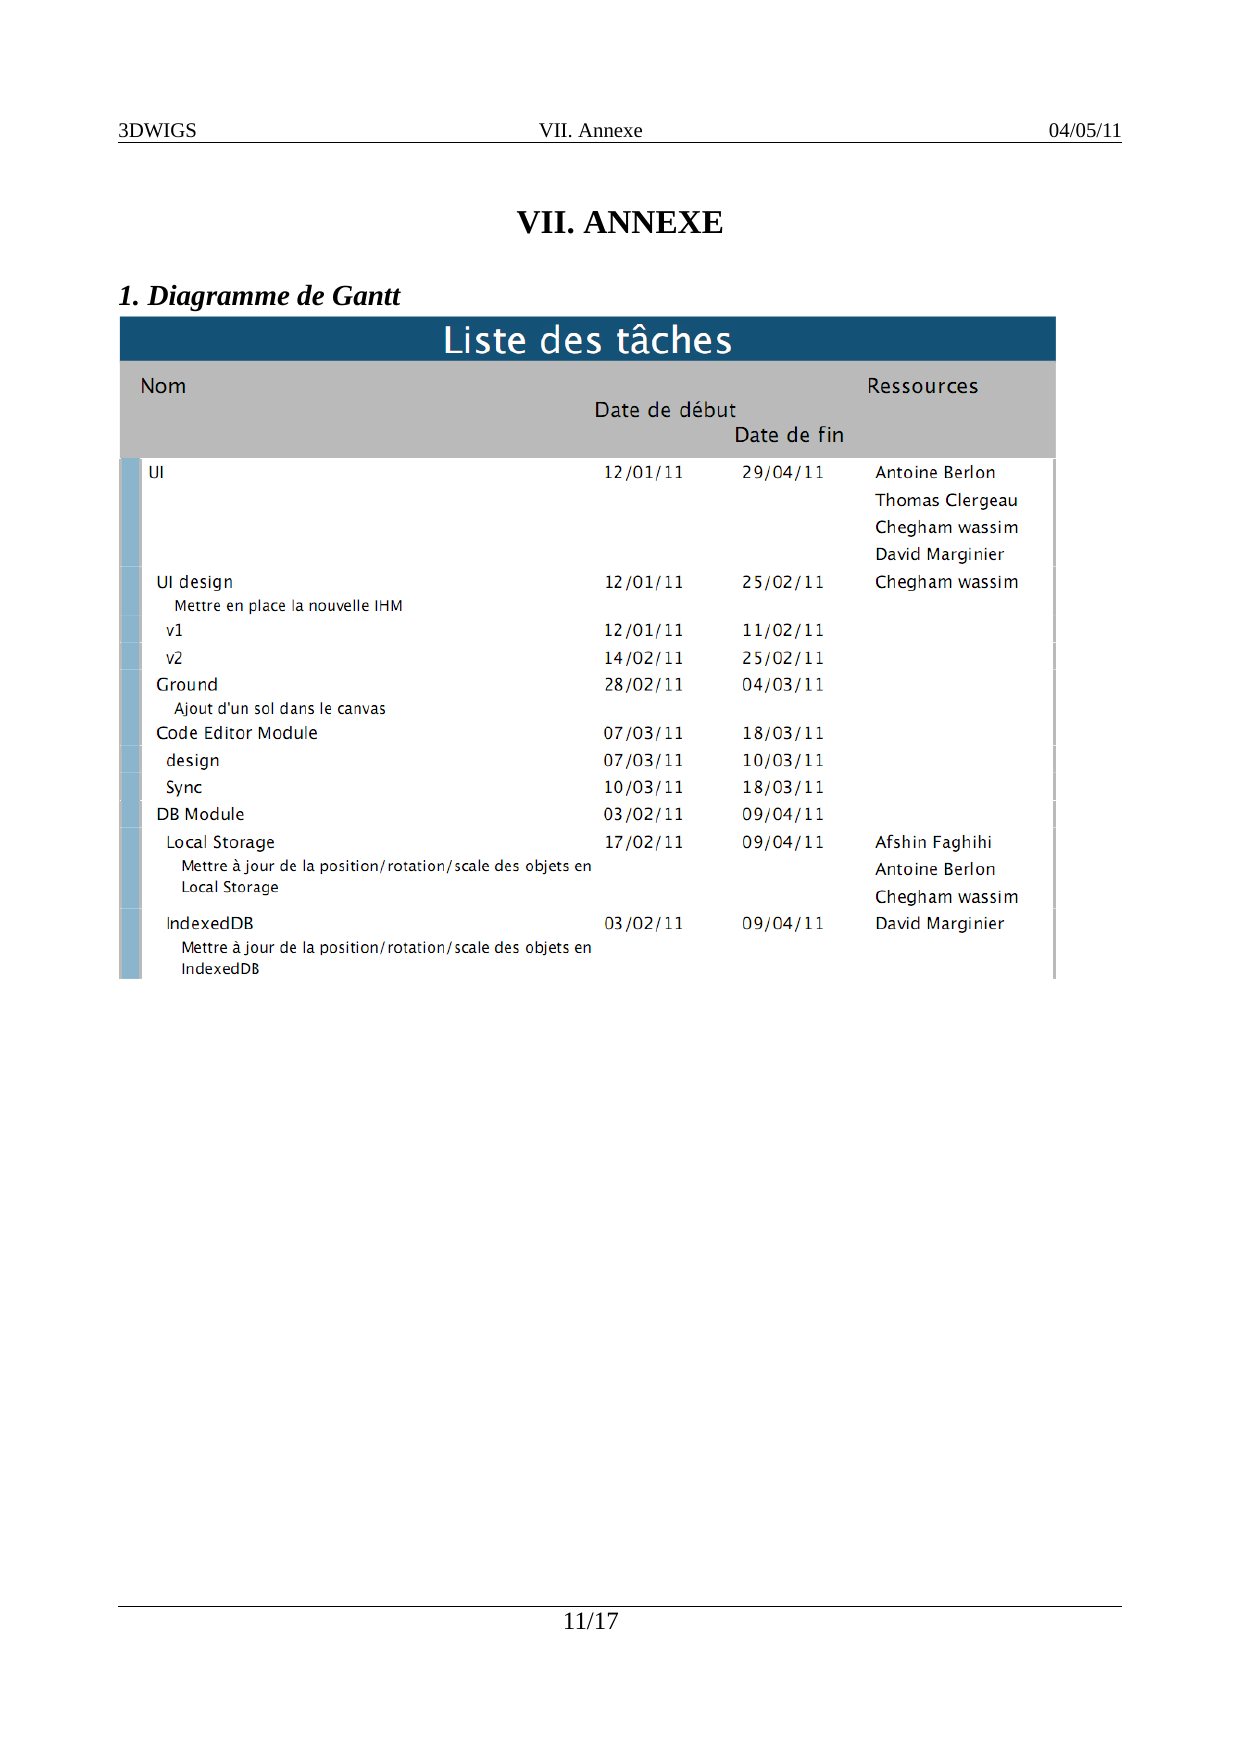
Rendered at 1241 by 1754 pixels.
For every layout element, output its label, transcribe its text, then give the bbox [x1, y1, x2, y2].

subtitle Diagramme de Gantt [118, 278, 1122, 311]
subtitle Annexe [118, 202, 1122, 240]
picture [118, 315, 1057, 979]
